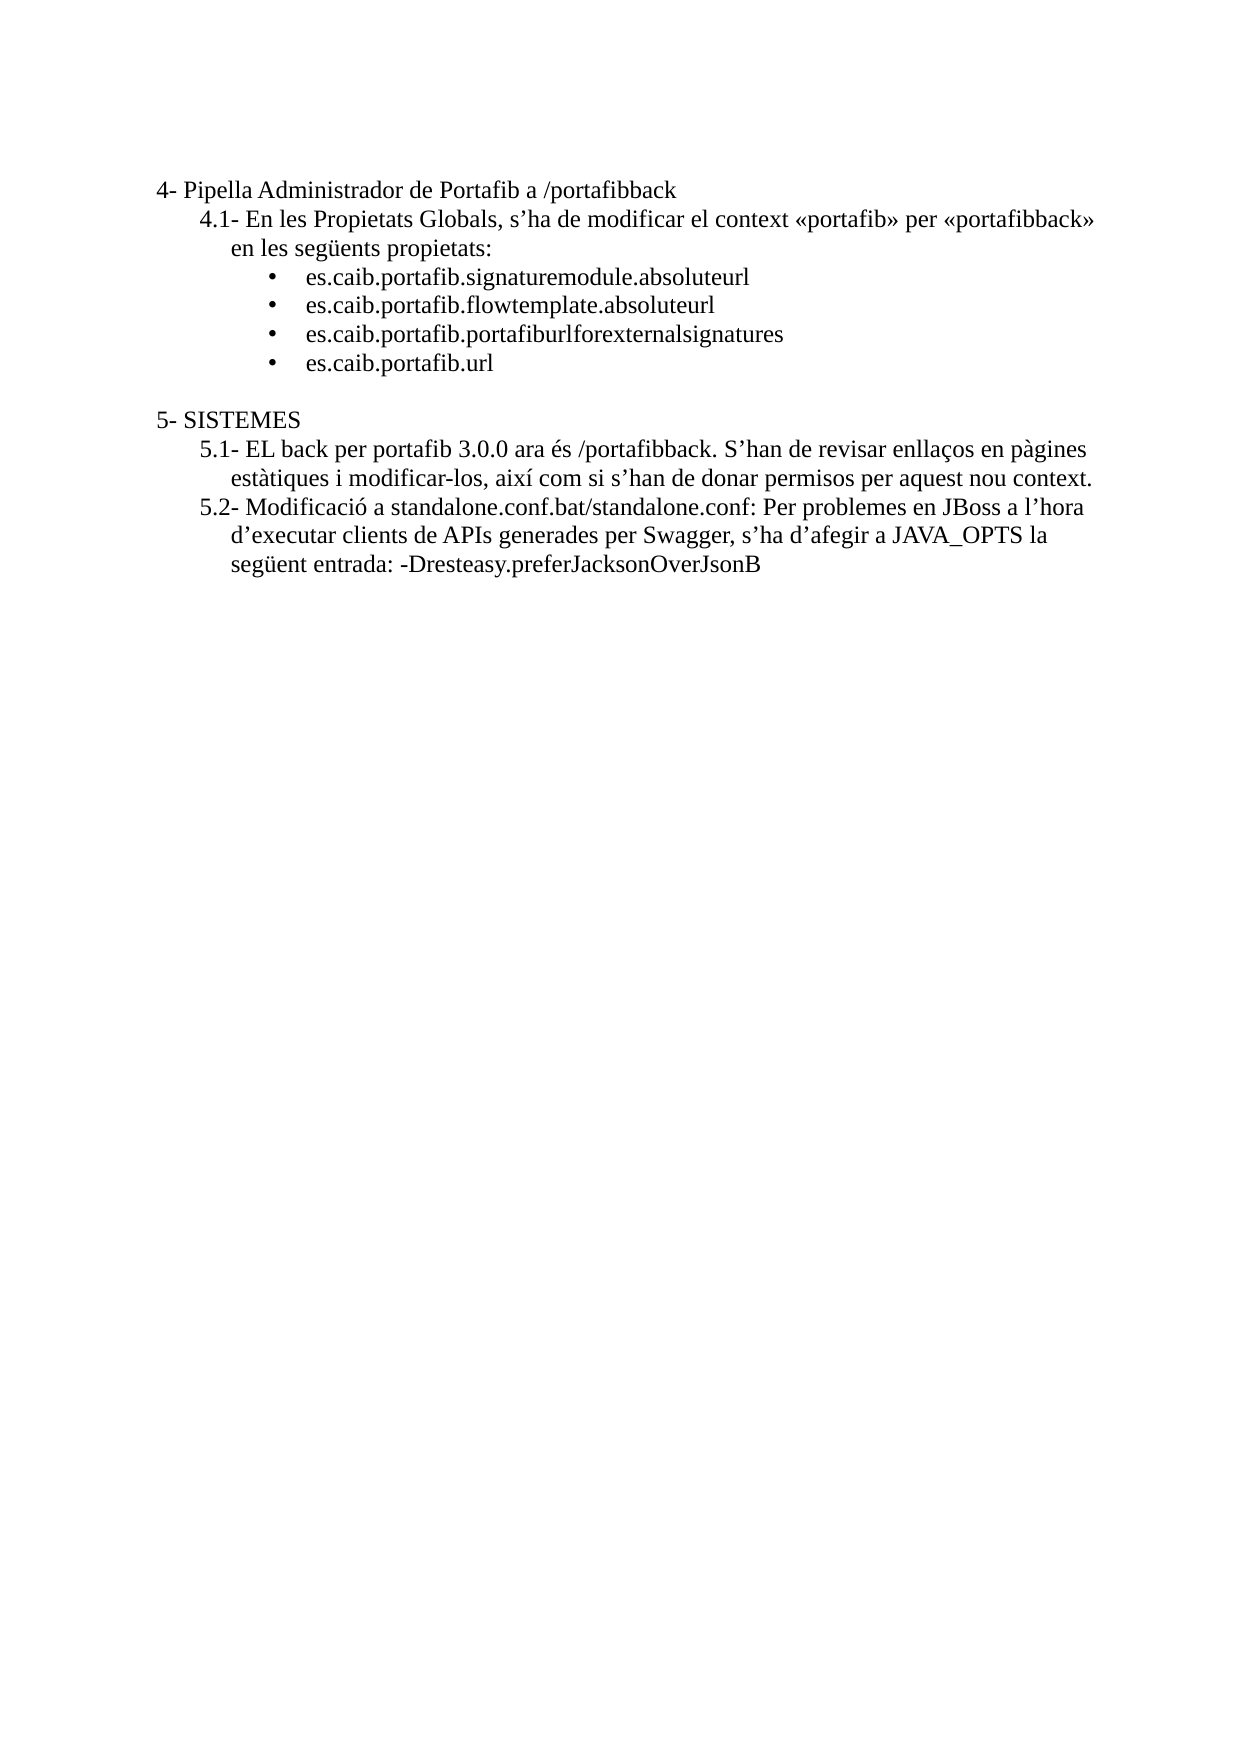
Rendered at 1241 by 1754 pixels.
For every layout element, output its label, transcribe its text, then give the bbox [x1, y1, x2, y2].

list Modificació a standalone.conf.bat/standalone.conf: Per problemes en JBoss a l’hora d’executar clients de APIs generades per Swagger, s’ha d’afegir a JAVA_OPTS la següent entrada: -Dresteasy.preferJacksonOverJsonB [193, 492, 1122, 578]
list En les Propietats Globals, s’ha de modificar el context «portafib» per «portafibback» en les següents propietats: [193, 204, 1122, 262]
list es.caib.portafib.signaturemodule.absoluteurl [268, 262, 1122, 291]
list es.caib.portafib.url [268, 348, 1122, 377]
list EL back per portafib 3.0.0 ara és /portafibback. S’han de revisar enllaços en pàgines estàtiques i modificar-los, així com si s’han de donar permisos per aquest nou context. [193, 434, 1122, 492]
list es.caib.portafib.flowtemplate.absoluteurl [268, 291, 1122, 319]
list es.caib.portafib.portafiburlforexternalsignatures [268, 319, 1122, 348]
list Pipella Administrador de Portafib a /portafibback [156, 176, 1122, 204]
list SISTEMES [156, 406, 1122, 434]
